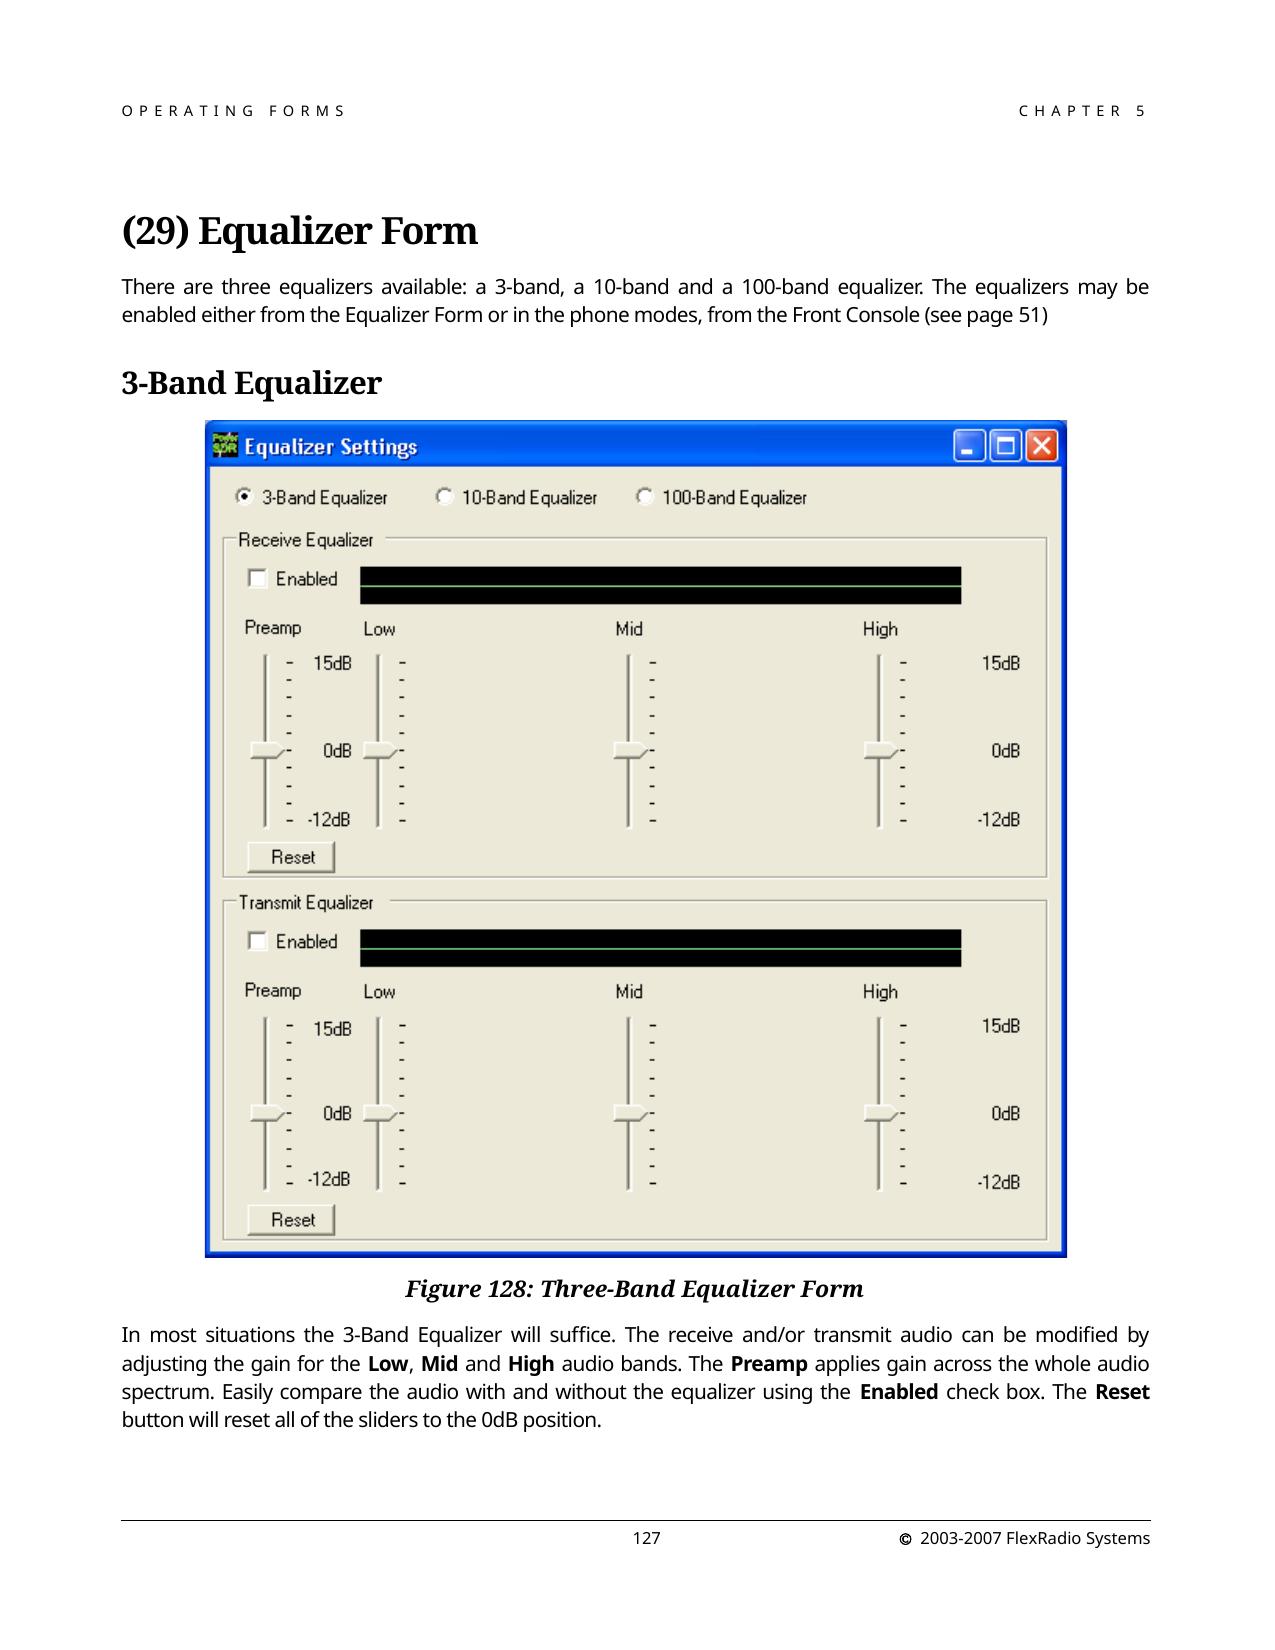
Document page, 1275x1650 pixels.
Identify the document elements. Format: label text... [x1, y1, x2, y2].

subtitle (29) Equalizer Form [121, 204, 1151, 255]
text In most situations the 3-Band Equalizer will suffice. The receive and/or transmit audio can be modified by adjusting the gain for the Low, Mid and High audio bands. The Preamp applies gain across the whole audio spectrum. Easily compare the audio with and without the equalizer using the Enabled check box. The Reset button will reset all of the sliders to the 0dB position. [121, 1320, 1151, 1434]
text There are three equalizers available: a 3-band, a 10-band and a 100-band equalizer. The equalizers may be enabled either from the Equalizer Form or in the phone modes, from the Front Console (see page 48) [121, 272, 1151, 329]
subtitle 3-Band Equalizer [121, 361, 1151, 404]
text Figure 128: Three-Band Equalizer Form [121, 1274, 1151, 1305]
picture [204, 420, 1068, 1258]
